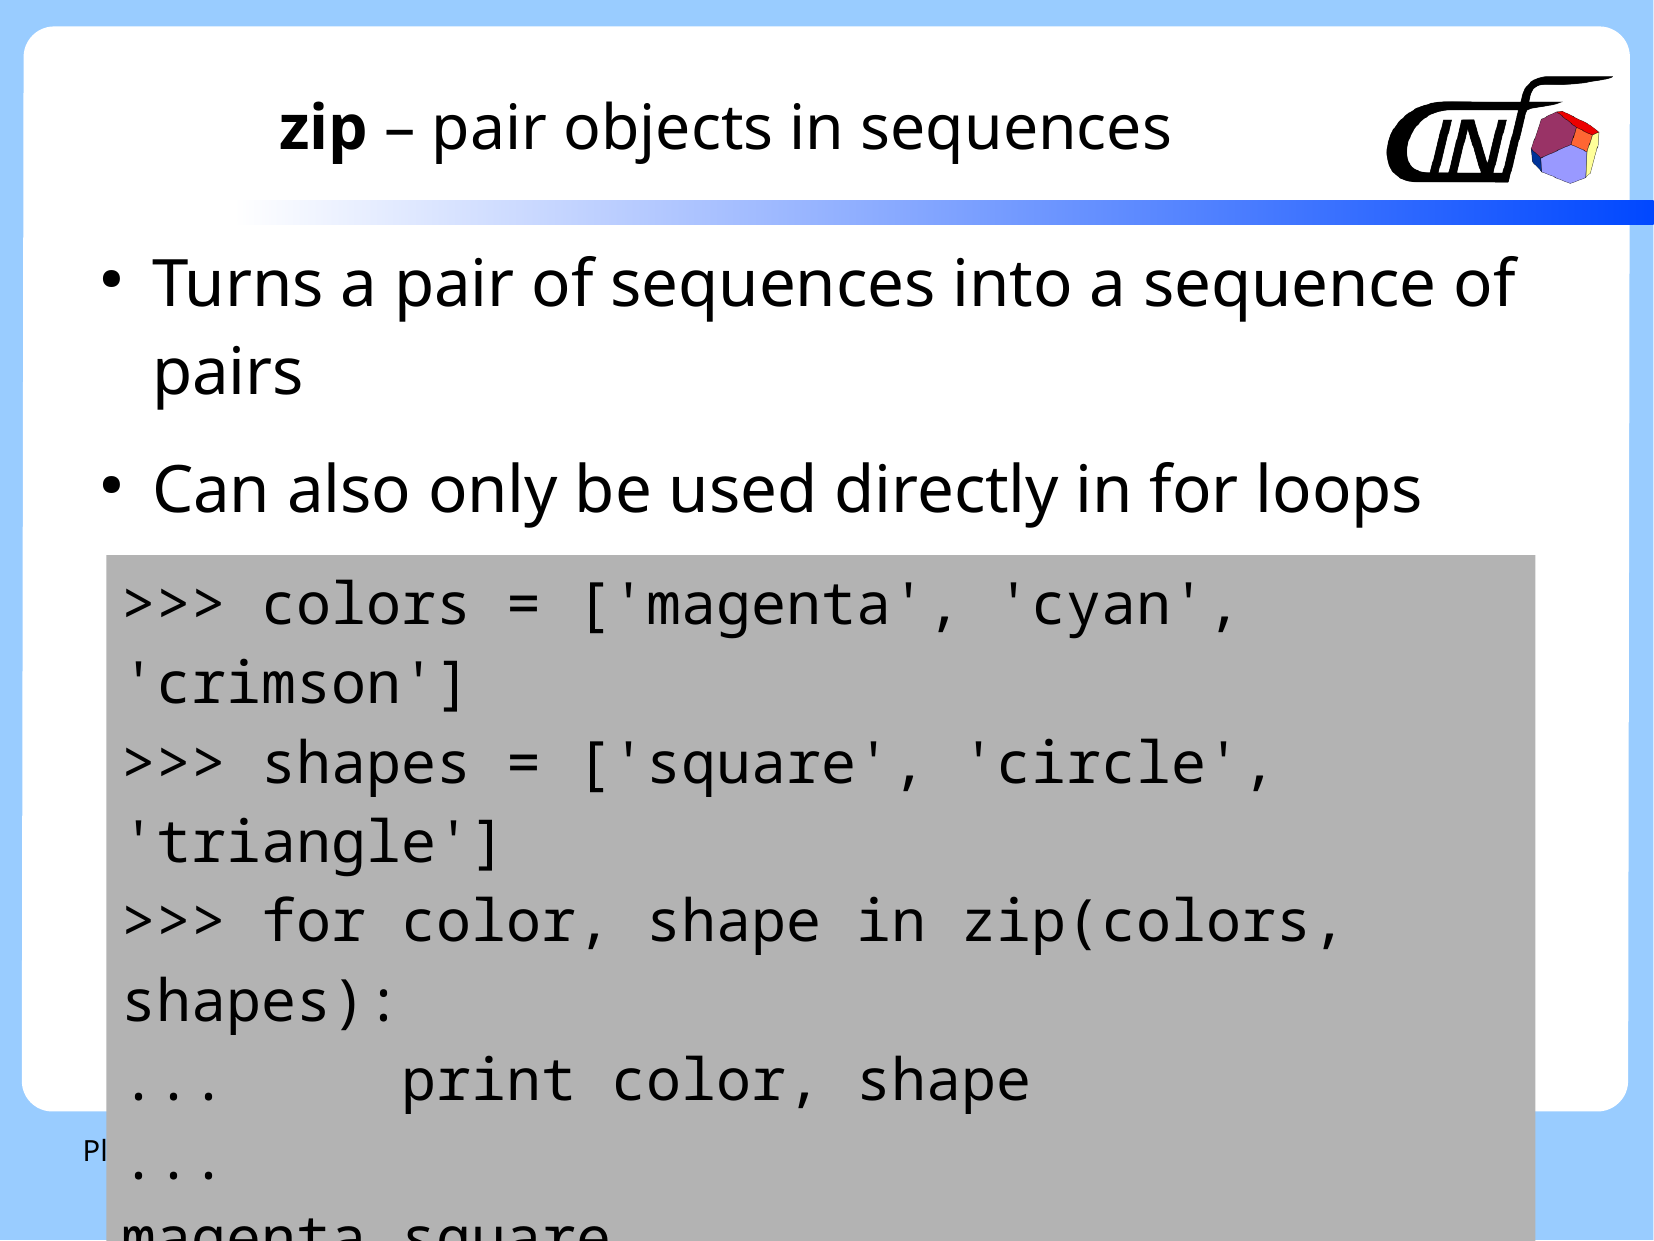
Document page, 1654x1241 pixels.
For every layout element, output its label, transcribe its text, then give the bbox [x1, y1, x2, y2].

text_box >>> colors = ['magenta', 'cyan', 'crimson'] >>> shapes = ['square', 'circle', 'triangle'] >>> for color, shape in zip(colors, shapes): ... print color, shape ... magenta square cyan circle crimson triangle [106, 555, 1536, 1039]
picture [1386, 76, 1613, 184]
table_header B [956, 201, 961, 224]
title zip – pair objects in sequences [82, 49, 1371, 201]
list Turns a pair of sequences into a sequence of pairs Can also only be used directly in for loops [82, 236, 1583, 532]
